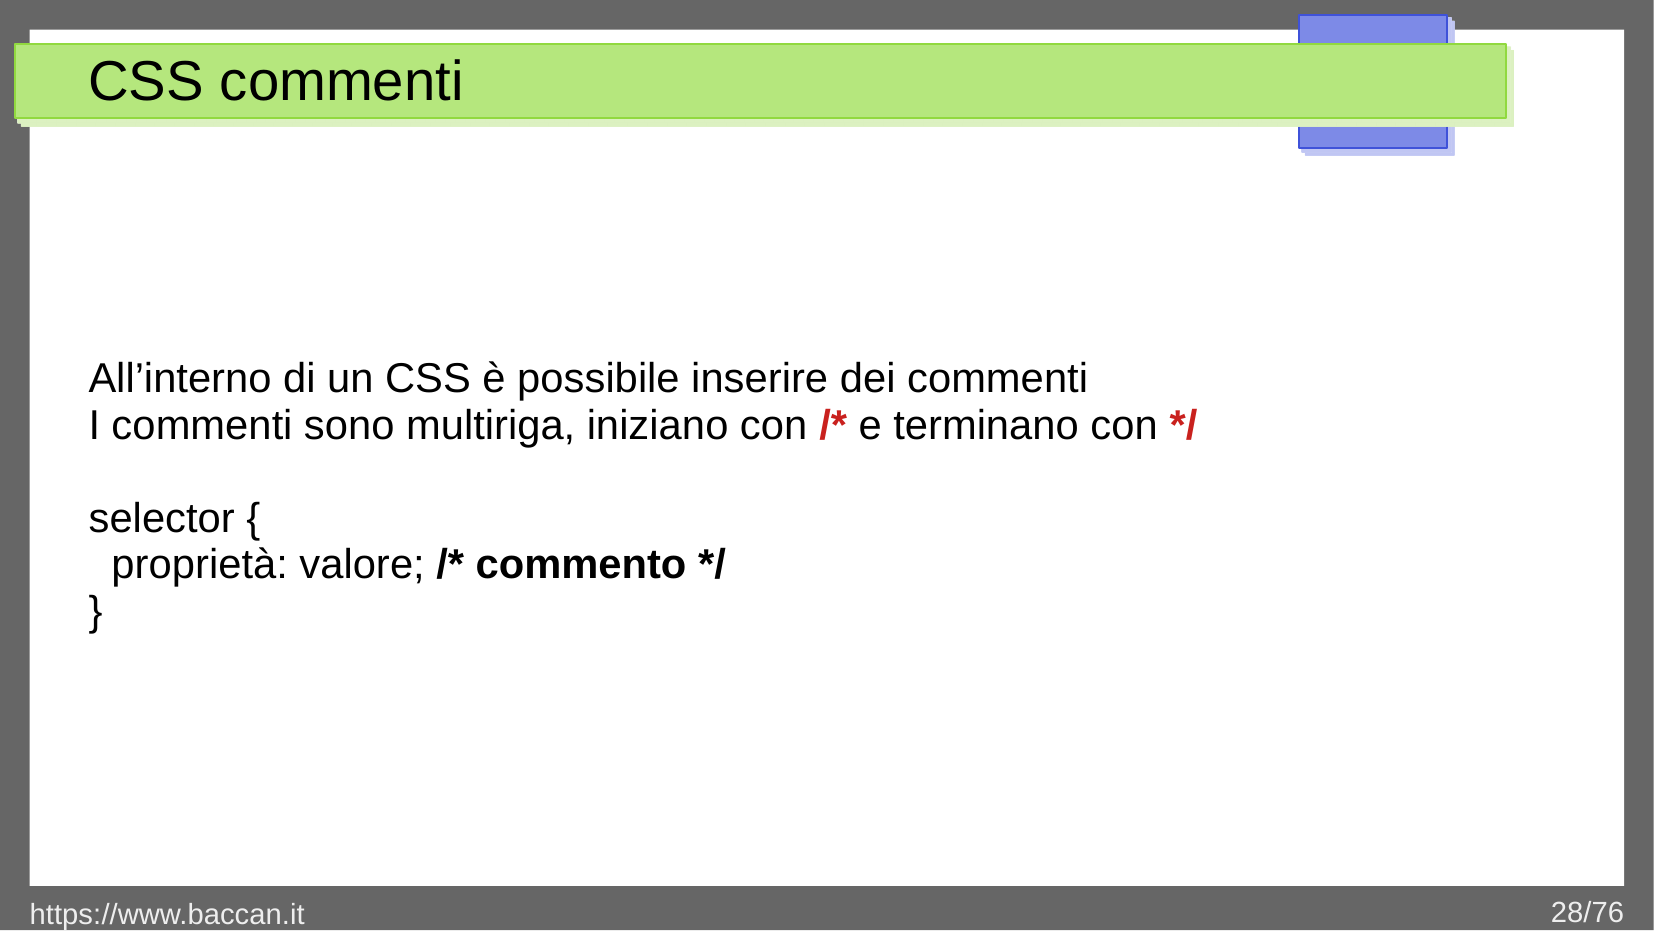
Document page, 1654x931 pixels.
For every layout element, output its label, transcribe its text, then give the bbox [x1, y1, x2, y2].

text_box All’interno di un CSS è possibile inserire dei commenti I commenti sono multiriga, iniziano con /* e terminano con */ selector { proprietà: valore; /* commento */ } [88, 169, 1565, 820]
title CSS commenti [88, 44, 1506, 119]
